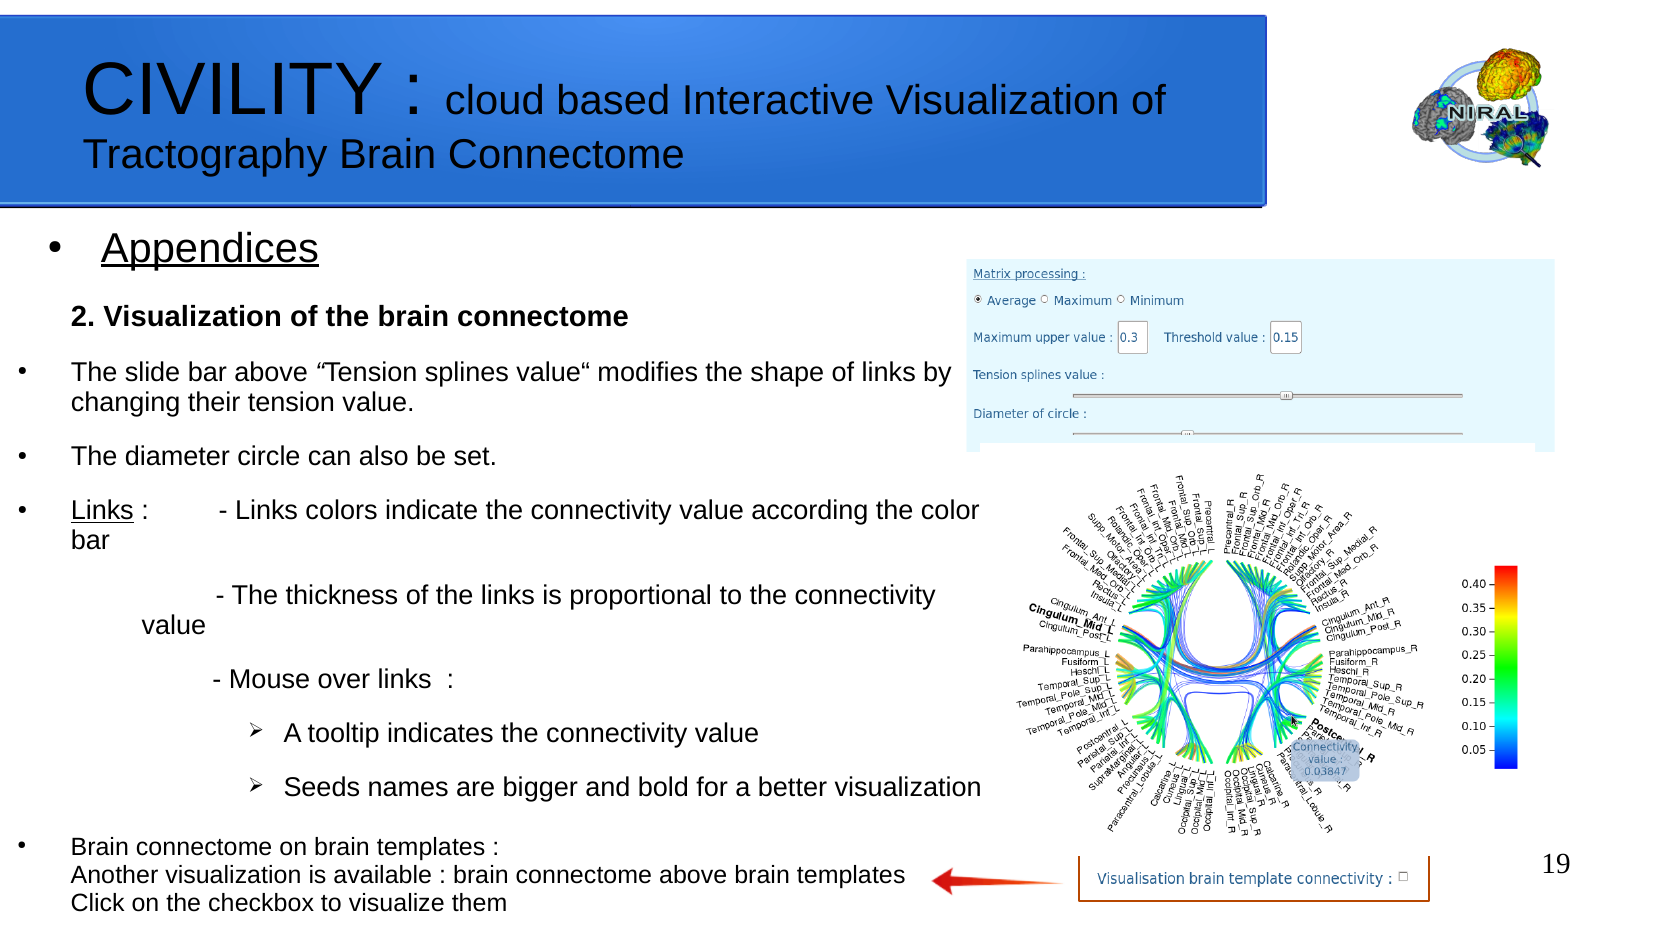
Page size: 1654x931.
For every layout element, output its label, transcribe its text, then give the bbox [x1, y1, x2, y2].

text_box 2. Visualization of the brain connectome The slide bar above “Tension splines value“ modifies the shape of links by changing their tension value. The diameter circle can also be set. Links : - Links colors indicate the connectivity value according the color bar - The thickness of the links is proportional to the connectivity value - Mouse over links : A tooltip indicates the connectivity value Seeds names are bigger and bold for a better visualization [0, 300, 980, 751]
text_box Brain connectome on brain templates : Another visualization is available : brain connectome above brain templates Click on the checkbox to visualize them [0, 825, 1021, 931]
list Appendices [30, 224, 788, 300]
picture [1021, 866, 1066, 901]
picture [1395, 21, 1576, 196]
picture [960, 255, 1555, 901]
title CIVILITY : cloud based Interactive Visualization of Tractography Brain Connectome [82, 35, 1235, 189]
picture [0, 13, 1270, 212]
